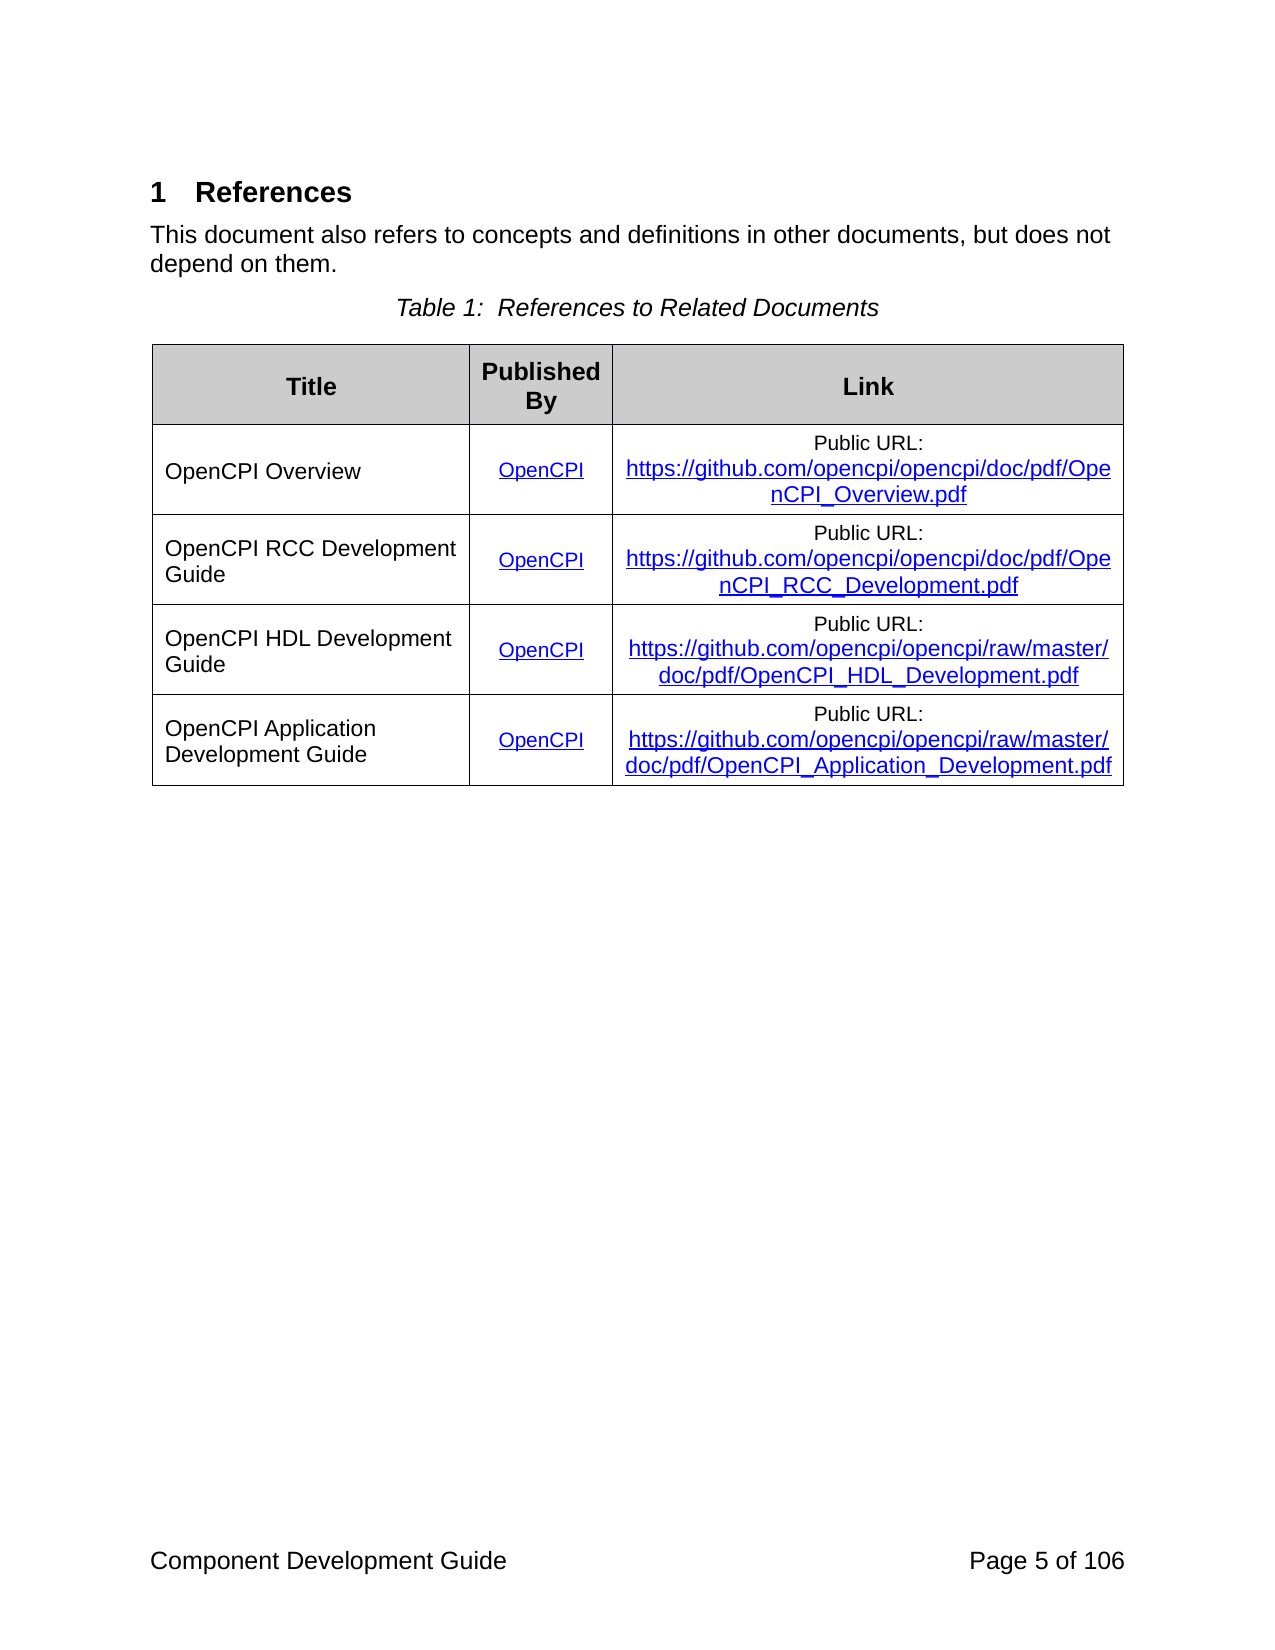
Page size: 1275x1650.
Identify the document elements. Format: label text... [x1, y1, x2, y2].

table_cell OpenCPI Overview [153, 425, 469, 514]
text Table 1: References to Related Documents [150, 293, 1125, 322]
subtitle References [150, 175, 1125, 208]
text This document also refers to concepts and definitions in other documents, but does not depend on them. [150, 221, 1125, 278]
table_header Published By [470, 345, 612, 424]
table_cell Public URL: https://github.com/opencpi/opencpi/raw/master/doc/pdf/OpenCPI_Application_Development.pdf [613, 695, 1123, 784]
table_cell OpenCPI Application Development Guide [153, 695, 469, 784]
table_cell Public URL: https://github.com/opencpi/opencpi/doc/pdf/OpenCPI_Overview.pdf [613, 425, 1123, 514]
table_cell OpenCPI [470, 515, 612, 604]
table_header Link [613, 345, 1123, 424]
table_cell OpenCPI RCC Development Guide [153, 515, 469, 604]
table_cell Public URL: https://github.com/opencpi/opencpi/raw/master/doc/pdf/OpenCPI_HDL_Development.pdf [613, 605, 1123, 694]
table_cell OpenCPI [470, 605, 612, 694]
table_cell Public URL: https://github.com/opencpi/opencpi/doc/pdf/OpenCPI_RCC_Development.pdf [613, 515, 1123, 604]
table_header Title [153, 345, 469, 424]
table_cell OpenCPI [470, 425, 612, 514]
table_cell OpenCPI HDL Development Guide [153, 605, 469, 694]
table_cell OpenCPI [470, 695, 612, 784]
